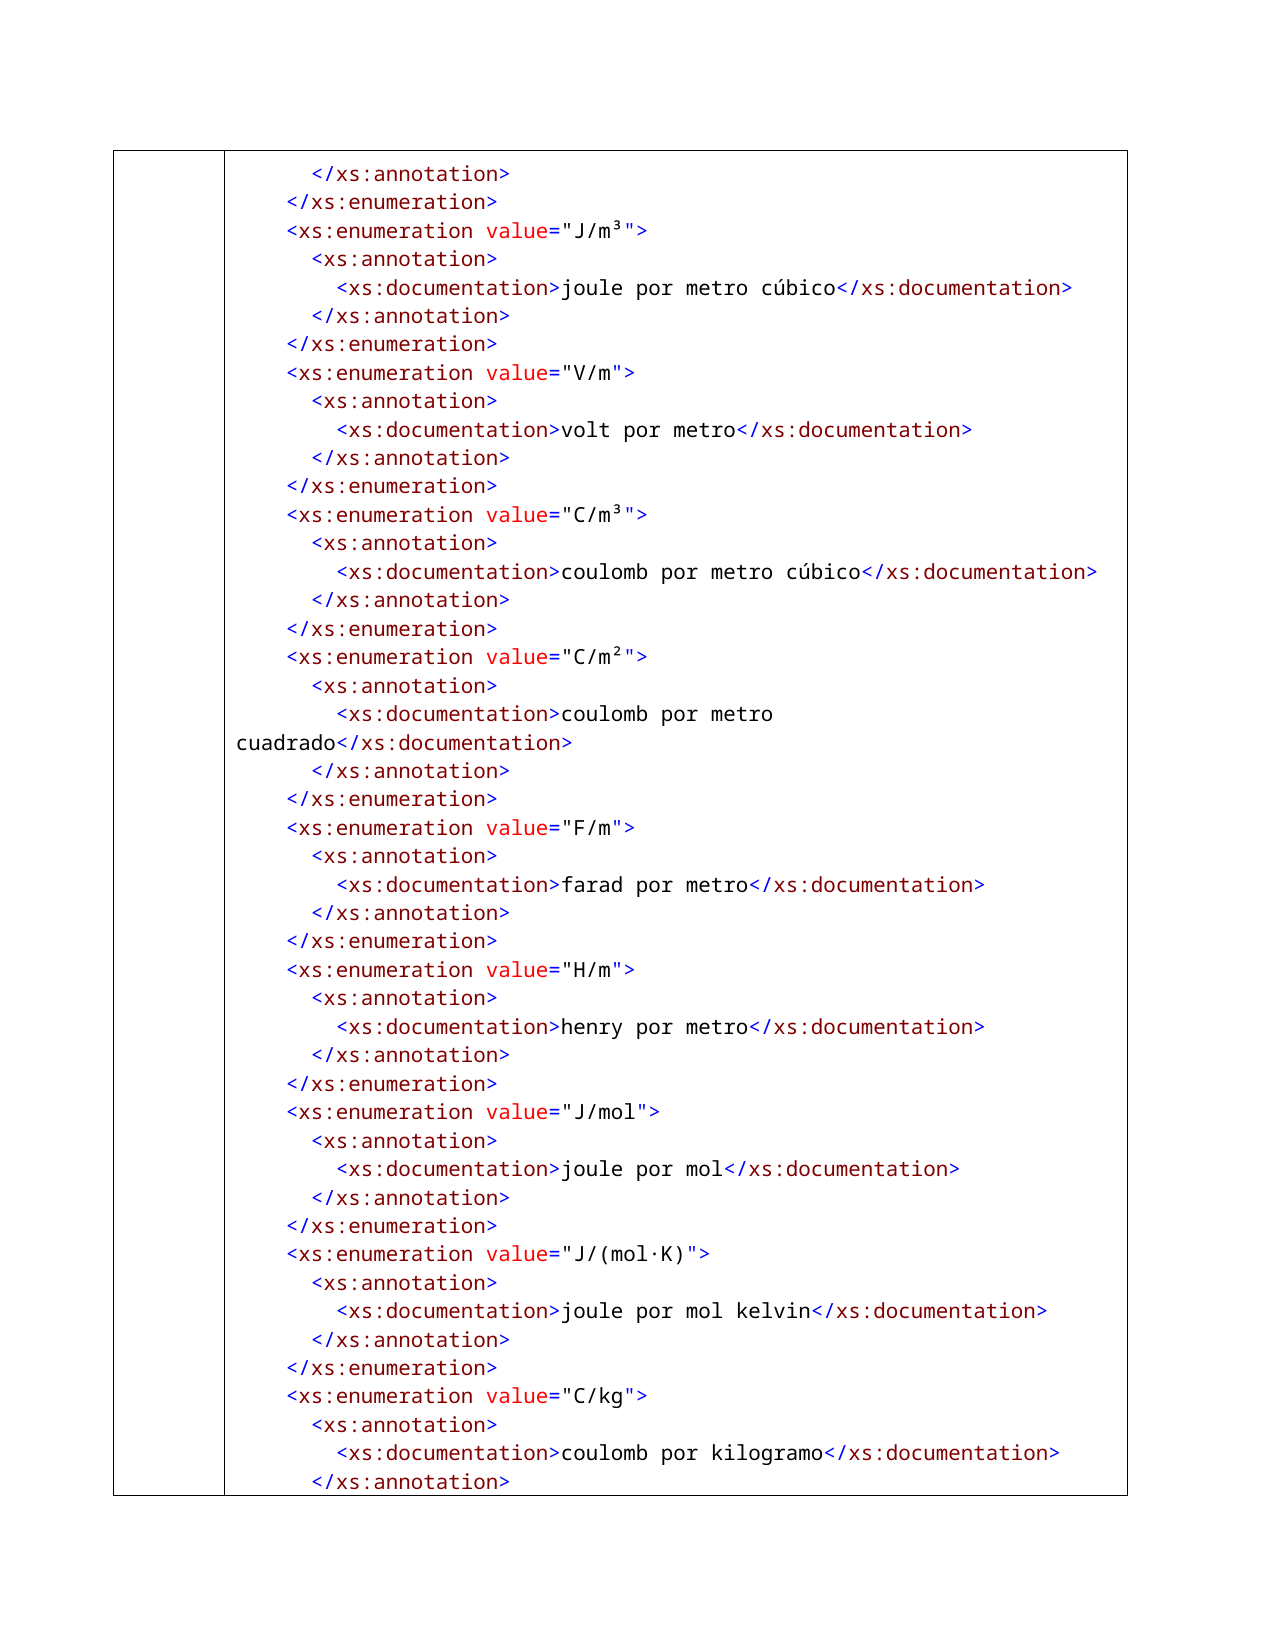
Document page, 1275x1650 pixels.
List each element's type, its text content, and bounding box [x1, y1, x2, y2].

table_cell </xs:annotation> </xs:enumeration> <xs:enumeration value="J/m³"> <xs:annotation> <xs:documentation>joule por metro cúbico</xs:documentation> </xs:annotation> </xs:enumeration> <xs:enumeration value="V/m"> <xs:annotation> <xs:documentation>volt por metro</xs:documentation> </xs:annotation> </xs:enumeration> <xs:enumeration value="C/m³"> <xs:annotation> <xs:documentation>coulomb por metro cúbico</xs:documentation> </xs:annotation> </xs:enumeration> <xs:enumeration value="C/m²"> <xs:annotation> <xs:documentation>coulomb por metro cuadrado</xs:documentation> </xs:annotation> </xs:enumeration> <xs:enumeration value="F/m"> <xs:annotation> <xs:documentation>farad por metro</xs:documentation> </xs:annotation> </xs:enumeration> <xs:enumeration value="H/m"> <xs:annotation> <xs:documentation>henry por metro</xs:documentation> </xs:annotation> </xs:enumeration> <xs:enumeration value="J/mol"> <xs:annotation> <xs:documentation>joule por mol</xs:documentation> </xs:annotation> </xs:enumeration> <xs:enumeration value="J/(mol·K)"> <xs:annotation> <xs:documentation>joule por mol kelvin</xs:documentation> </xs:annotation> </xs:enumeration> <xs:enumeration value="C/kg"> <xs:annotation> <xs:documentation>coulomb por kilogramo</xs:documentation> </xs:annotation> [225, 151, 1127, 1495]
table_cell [114, 151, 224, 1495]
